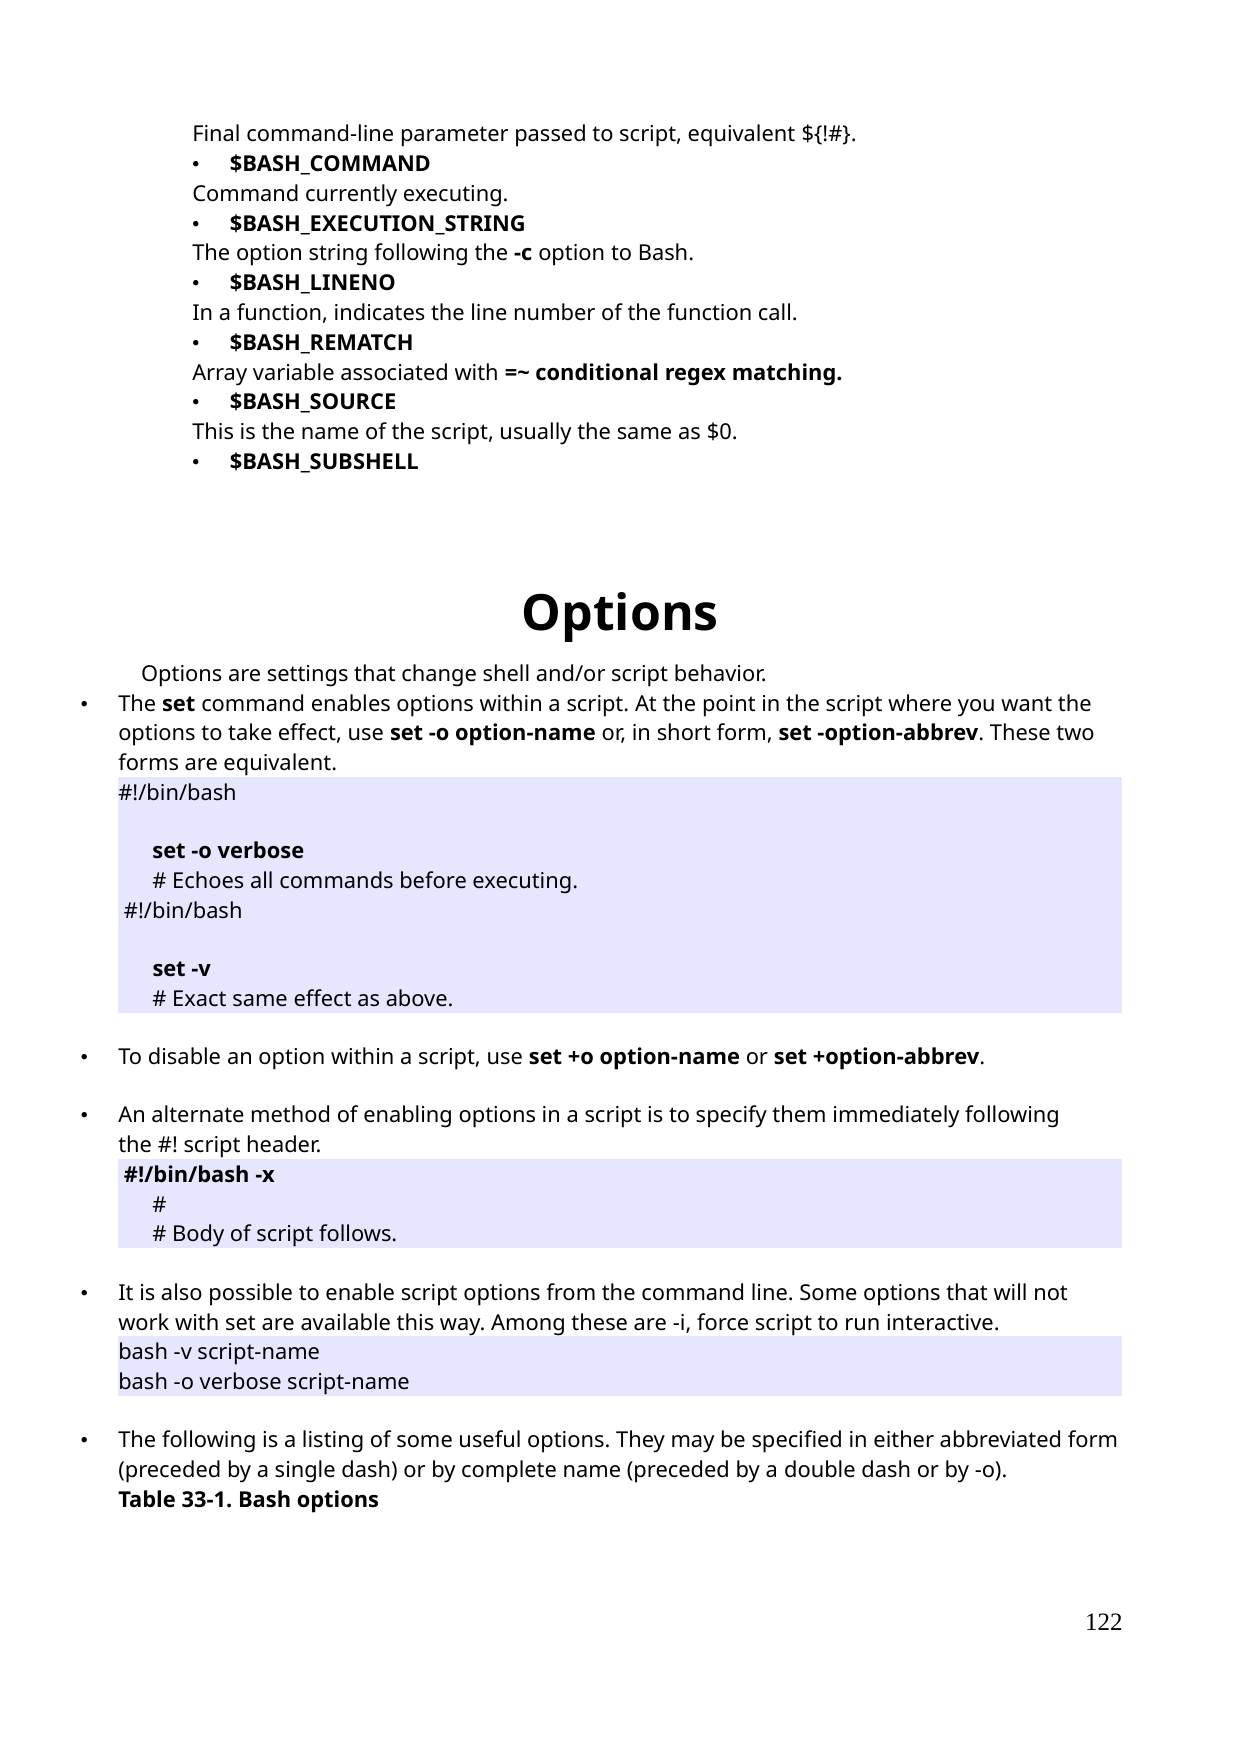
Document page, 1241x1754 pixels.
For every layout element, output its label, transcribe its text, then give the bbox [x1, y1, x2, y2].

list Command currently executing. [154, 178, 1122, 207]
list Array variable associated with =~ conditional regex matching. [154, 356, 1122, 386]
list This is the name of the script, usually the same as $0. [154, 416, 1122, 446]
list $BASH_SOURCE [192, 386, 1122, 416]
list #!/bin/bash [118, 895, 1122, 924]
subtitle Options [118, 577, 1122, 645]
list set -v [118, 953, 1122, 983]
list # Echoes all commands before executing. [118, 865, 1122, 895]
list The following is a listing of some useful options. They may be specified in either abbreviated form (preceded by a single dash) or by complete name (preceded by a double dash or by -o). [81, 1424, 1122, 1484]
list # Exact same effect as above. [118, 983, 1122, 1013]
list # [118, 1189, 1122, 1218]
list Options are settings that change shell and/or script behavior. [81, 658, 1122, 688]
list The option string following the -c option to Bash. [154, 237, 1122, 267]
list #!/bin/bash [118, 777, 1122, 807]
list bash -v script-name [118, 1336, 1122, 1366]
list bash -o verbose script-name [118, 1366, 1122, 1396]
list set -o verbose [118, 835, 1122, 865]
list $BASH_SUBSHELL [192, 446, 1122, 476]
list Final command-line parameter passed to script, equivalent ${!#}. [154, 118, 1122, 148]
list #!/bin/bash -x [118, 1159, 1122, 1189]
list $BASH_EXECUTION_STRING [192, 207, 1122, 237]
list In a function, indicates the line number of the function call. [154, 297, 1122, 327]
list It is also possible to enable script options from the command line. Some options that will not work with set are available this way. Among these are -i, force script to run interactive. [81, 1277, 1122, 1336]
list Table 33-1. Bash options [81, 1484, 1122, 1514]
list To disable an option within a script, use set +o option-name or set +option-abbrev. [81, 1041, 1122, 1071]
list An alternate method of enabling options in a script is to specify them immediately following the #! script header. [81, 1099, 1122, 1159]
list # Body of script follows. [118, 1218, 1122, 1248]
list $BASH_LINENO [192, 267, 1122, 297]
list $BASH_COMMAND [192, 148, 1122, 178]
list $BASH_REMATCH [192, 327, 1122, 356]
list The set command enables options within a script. At the point in the script where you want the options to take effect, use set -o option-name or, in short form, set -option-abbrev. These two forms are equivalent. [81, 688, 1122, 777]
